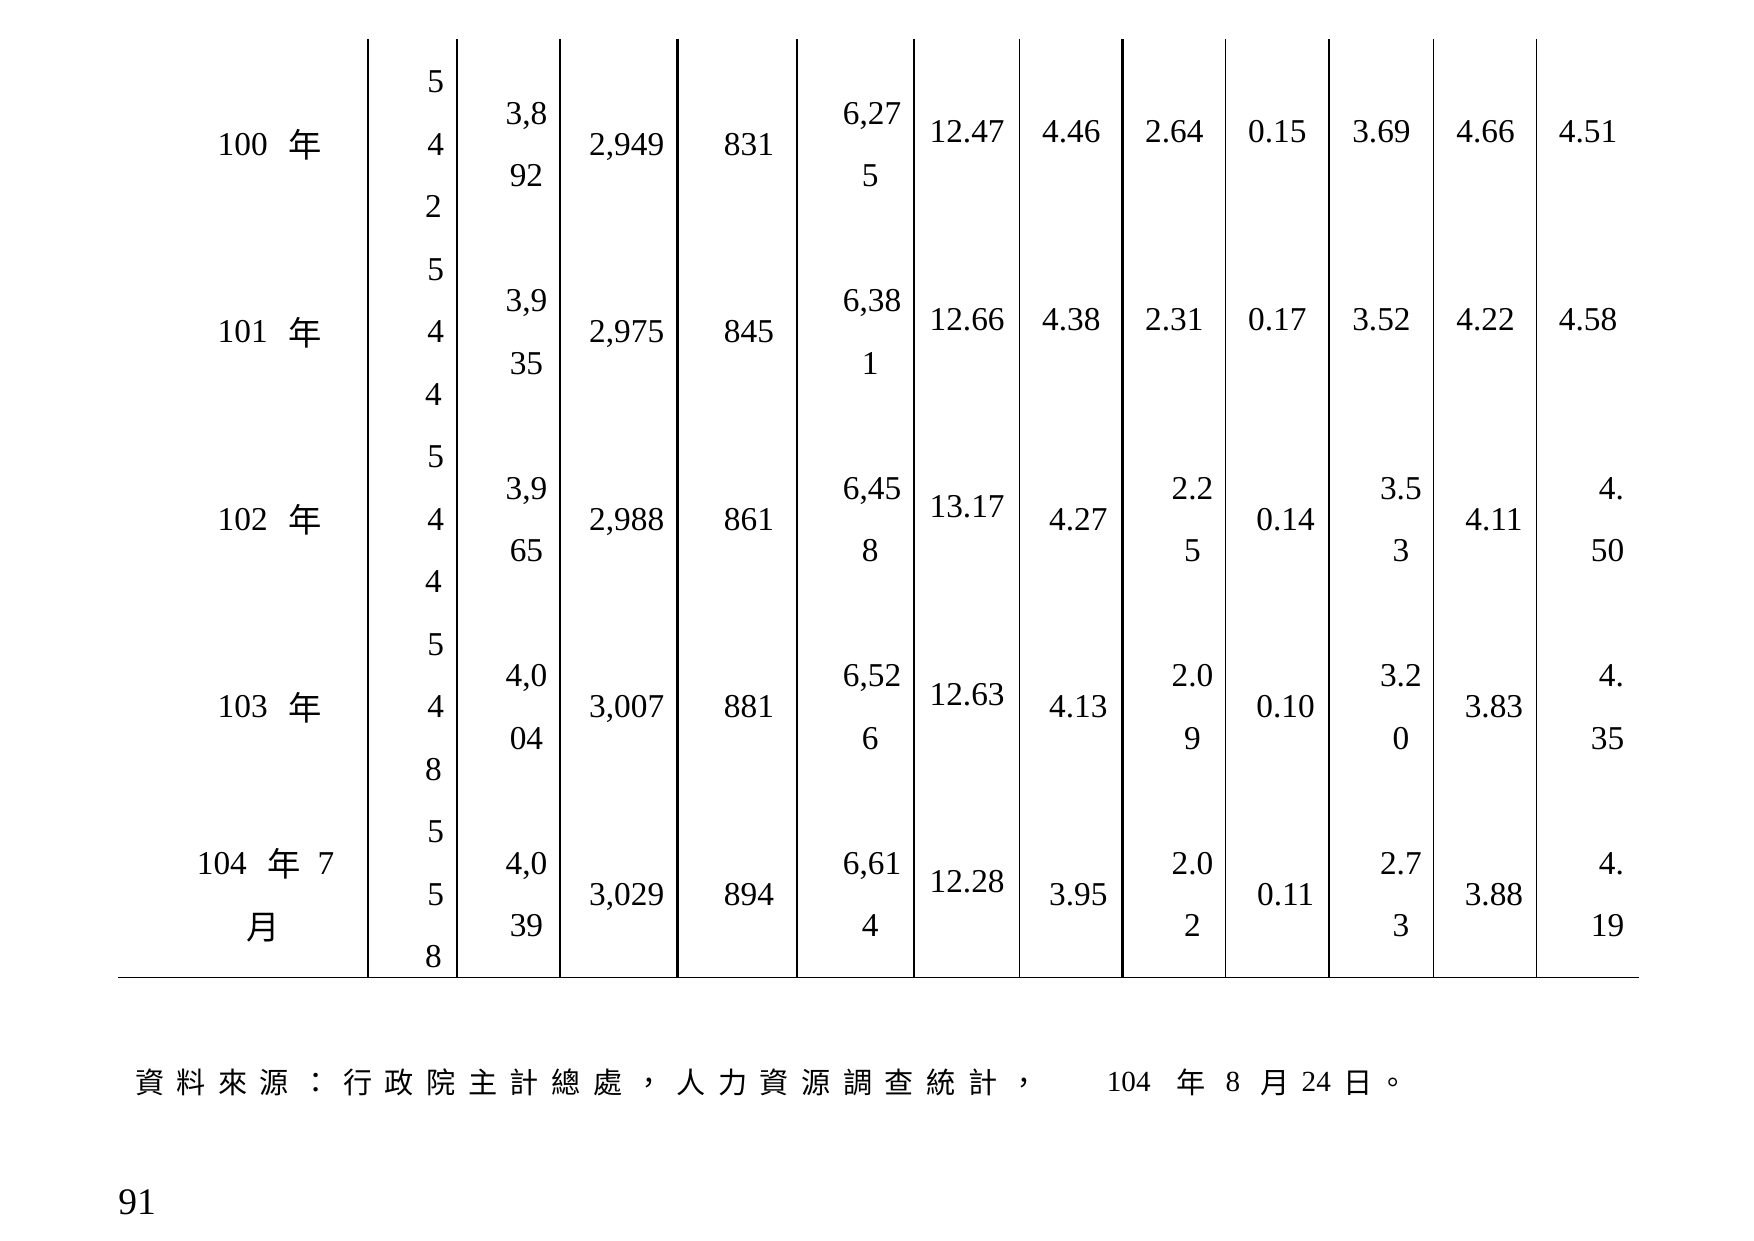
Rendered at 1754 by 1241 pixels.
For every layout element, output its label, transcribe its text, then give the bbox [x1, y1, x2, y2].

table_cell 4.13 [1020, 602, 1121, 789]
table_cell 2.09 [1124, 602, 1225, 789]
table_cell 102年 [118, 414, 367, 602]
table_cell 101年 [118, 227, 367, 414]
table_cell 3.83 [1434, 602, 1536, 789]
table_cell 12.47 [915, 39, 1019, 227]
table_cell 3.95 [1020, 789, 1121, 977]
table_cell 845 [679, 227, 796, 414]
table_cell 0.17 [1226, 227, 1328, 414]
text 資料來源：行政院主計總處，人力資源調查統計， 104年8月24日。 [128, 1039, 1628, 1102]
table_cell 2.02 [1124, 789, 1225, 977]
table_cell 13.17 [915, 414, 1019, 602]
table_cell 4.51 [1537, 39, 1639, 227]
table_cell 2,988 [561, 414, 676, 602]
table_cell 4.66 [1434, 39, 1536, 227]
table_cell 3,935 [458, 227, 559, 414]
table_cell 0.15 [1226, 39, 1328, 227]
table_cell 104年7月 [118, 789, 367, 977]
table_cell 3.53 [1330, 414, 1433, 602]
table_cell 103年 [118, 602, 367, 789]
table_cell 2.64 [1124, 39, 1225, 227]
table_cell 6,275 [798, 39, 913, 227]
table_cell 4.46 [1020, 39, 1121, 227]
table_cell 548 [369, 602, 456, 789]
table_cell 881 [679, 602, 796, 789]
table_cell 4.38 [1020, 227, 1121, 414]
table_cell 4.35 [1537, 602, 1639, 789]
table_cell 4.58 [1537, 227, 1639, 414]
table_cell 12.66 [915, 227, 1019, 414]
table_cell 2.31 [1124, 227, 1225, 414]
table_cell 12.63 [915, 602, 1019, 789]
table_cell 6,458 [798, 414, 913, 602]
table_cell 3.69 [1330, 39, 1433, 227]
table_cell 544 [369, 414, 456, 602]
table_cell 4,004 [458, 602, 559, 789]
table_cell 2.73 [1330, 789, 1433, 977]
table_cell 558 [369, 789, 456, 977]
table_cell 0.14 [1226, 414, 1328, 602]
table_cell 2,949 [561, 39, 676, 227]
table_cell 831 [679, 39, 796, 227]
table_cell 542 [369, 39, 456, 227]
table_cell 100年 [118, 39, 367, 227]
table_cell 3,892 [458, 39, 559, 227]
table_cell 4,039 [458, 789, 559, 977]
table_cell 3.20 [1330, 602, 1433, 789]
table_cell 4.19 [1537, 789, 1639, 977]
table_cell 861 [679, 414, 796, 602]
table_cell 3,965 [458, 414, 559, 602]
table_cell 4.27 [1020, 414, 1121, 602]
table_cell 3.88 [1434, 789, 1536, 977]
table_cell 4.11 [1434, 414, 1536, 602]
table_cell 12.28 [915, 789, 1019, 977]
table_cell 3,007 [561, 602, 676, 789]
table_cell 4.50 [1537, 414, 1639, 602]
table_cell 2,975 [561, 227, 676, 414]
table_cell 6,614 [798, 789, 913, 977]
table_cell 544 [369, 227, 456, 414]
table_cell 6,381 [798, 227, 913, 414]
table_cell 6,526 [798, 602, 913, 789]
table_cell 3.52 [1330, 227, 1433, 414]
table_cell 0.11 [1226, 789, 1328, 977]
table_cell 2.25 [1124, 414, 1225, 602]
table_cell 894 [679, 789, 796, 977]
table_cell 4.22 [1434, 227, 1536, 414]
table_cell 3,029 [561, 789, 676, 977]
table_cell 0.10 [1226, 602, 1328, 789]
